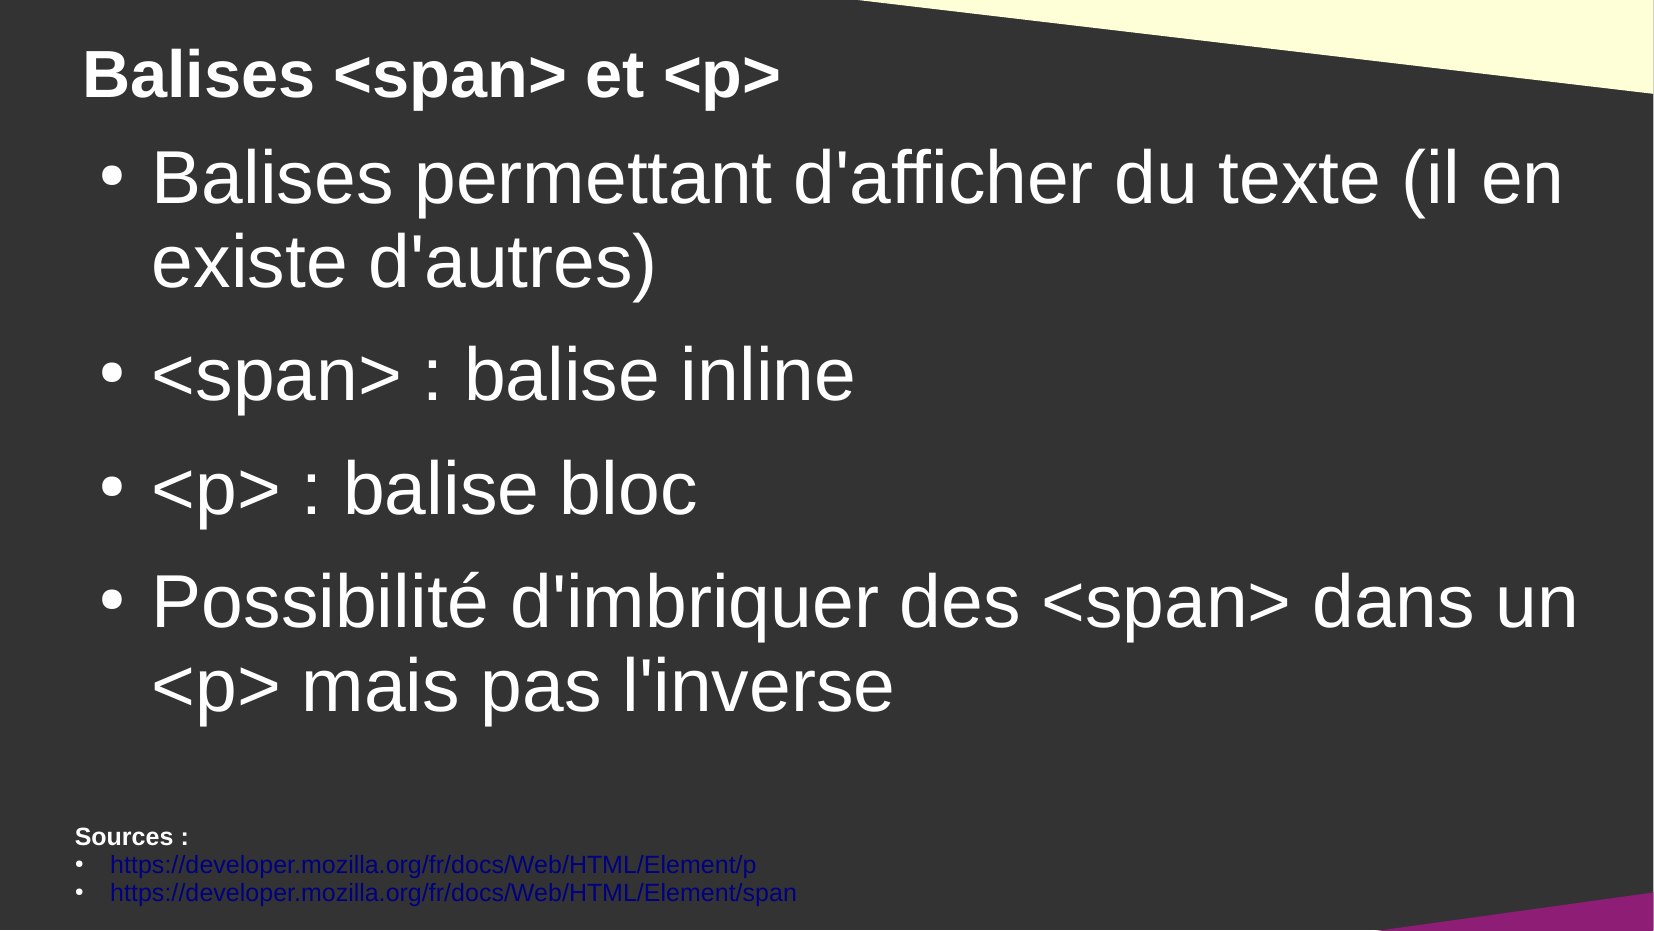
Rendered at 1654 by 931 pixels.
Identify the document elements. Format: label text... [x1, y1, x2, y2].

text_box [857, 0, 1654, 94]
title Balises <span> et <p> [82, 37, 1571, 112]
text_box [1375, 892, 1654, 931]
list Balises permettant d'afficher du texte (il en existe d'autres) <span> : balise inline <p> : balise bloc Possibilité d'imbriquer des <span> dans un <p> mais pas l'inverse [80, 135, 1620, 777]
text_box Sources : https://developer.mozilla.org/fr/docs/Web/HTML/Element/p https://developer.mozilla.org/fr/docs/Web/HTML/Element/span [59, 815, 1546, 931]
